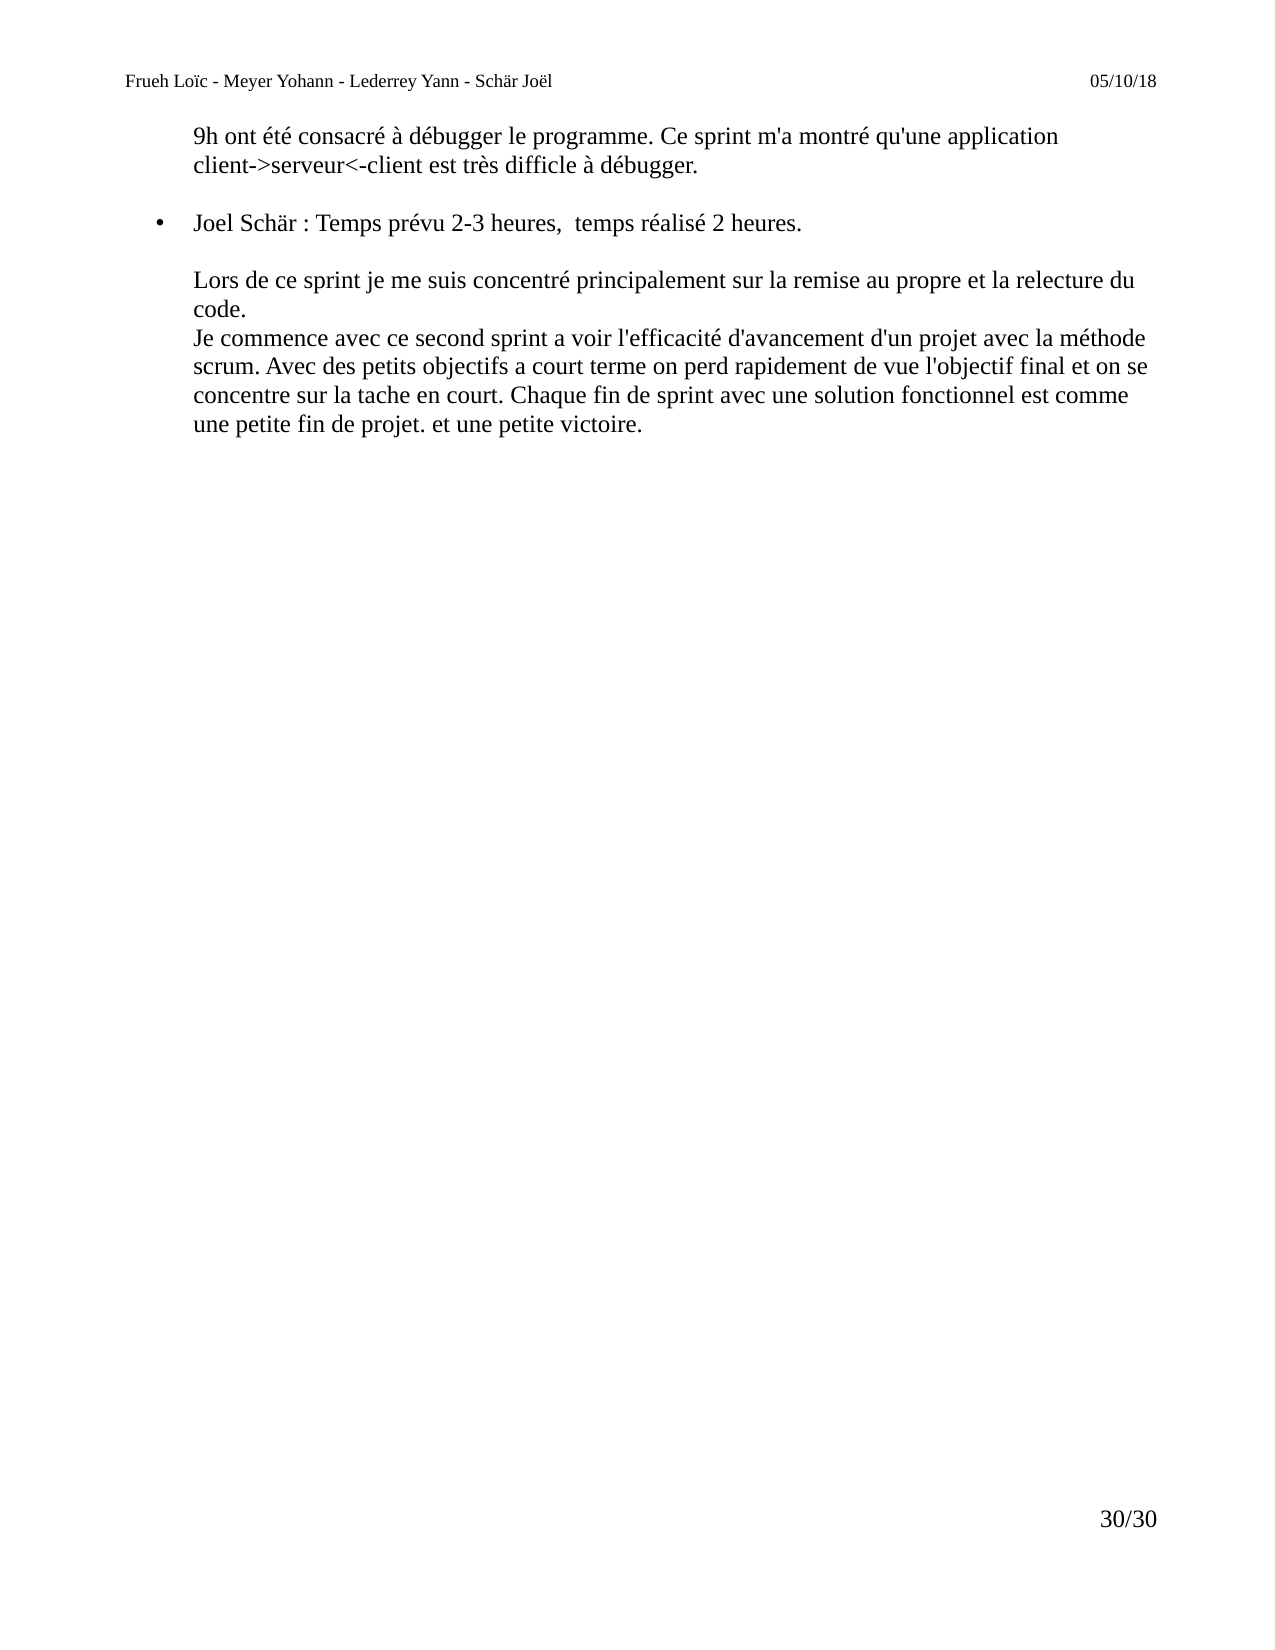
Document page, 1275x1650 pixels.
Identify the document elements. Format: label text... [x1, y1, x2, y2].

list Joel Schär : Temps prévu 2-3 heures, temps réalisé 2 heures. [156, 208, 1157, 236]
list Lors de ce sprint je me suis concentré principalement sur la remise au propre et la relecture du code. Je commence avec ce second sprint a voir l'efficacité d'avancement d'un projet avec la méthode scrum. Avec des petits objectifs a court terme on perd rapidement de vue l'objectif final et on se concentre sur la tache en court. Chaque fin de sprint avec une solution fonctionnel est comme une petite fin de projet. et une petite victoire. [156, 265, 1157, 438]
list 9h ont été consacré à débugger le programme. Ce sprint m'a montré qu'une application client->serveur<-client est très difficle à débugger. [156, 121, 1157, 179]
